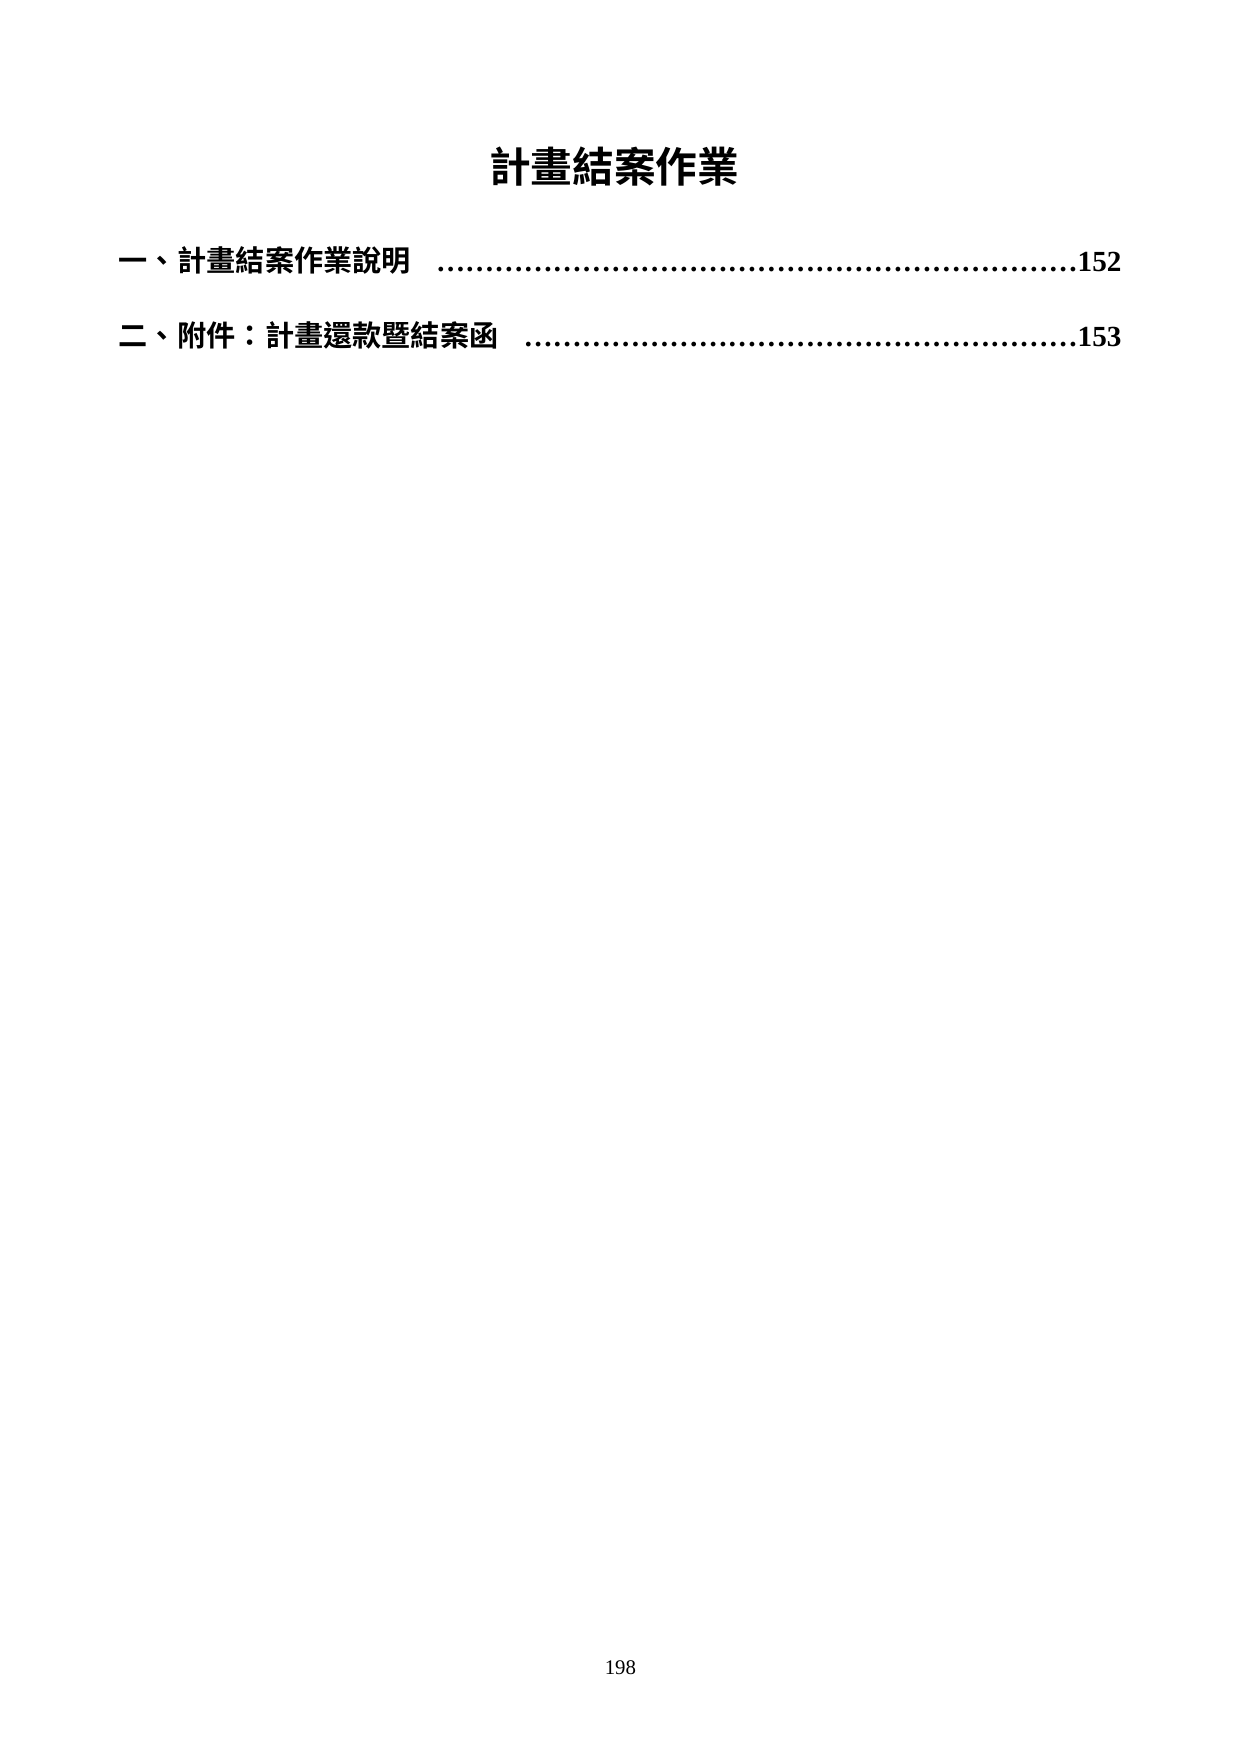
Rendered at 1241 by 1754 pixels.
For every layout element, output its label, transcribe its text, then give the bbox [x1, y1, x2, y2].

text 一、 計畫結案作業說明 …………………………………………………………152 [118, 221, 1122, 296]
text 二、 附件：計畫還款暨結案函 …………………………………………………153 [118, 296, 1122, 371]
subtitle 計畫結案作業 [118, 127, 1122, 202]
